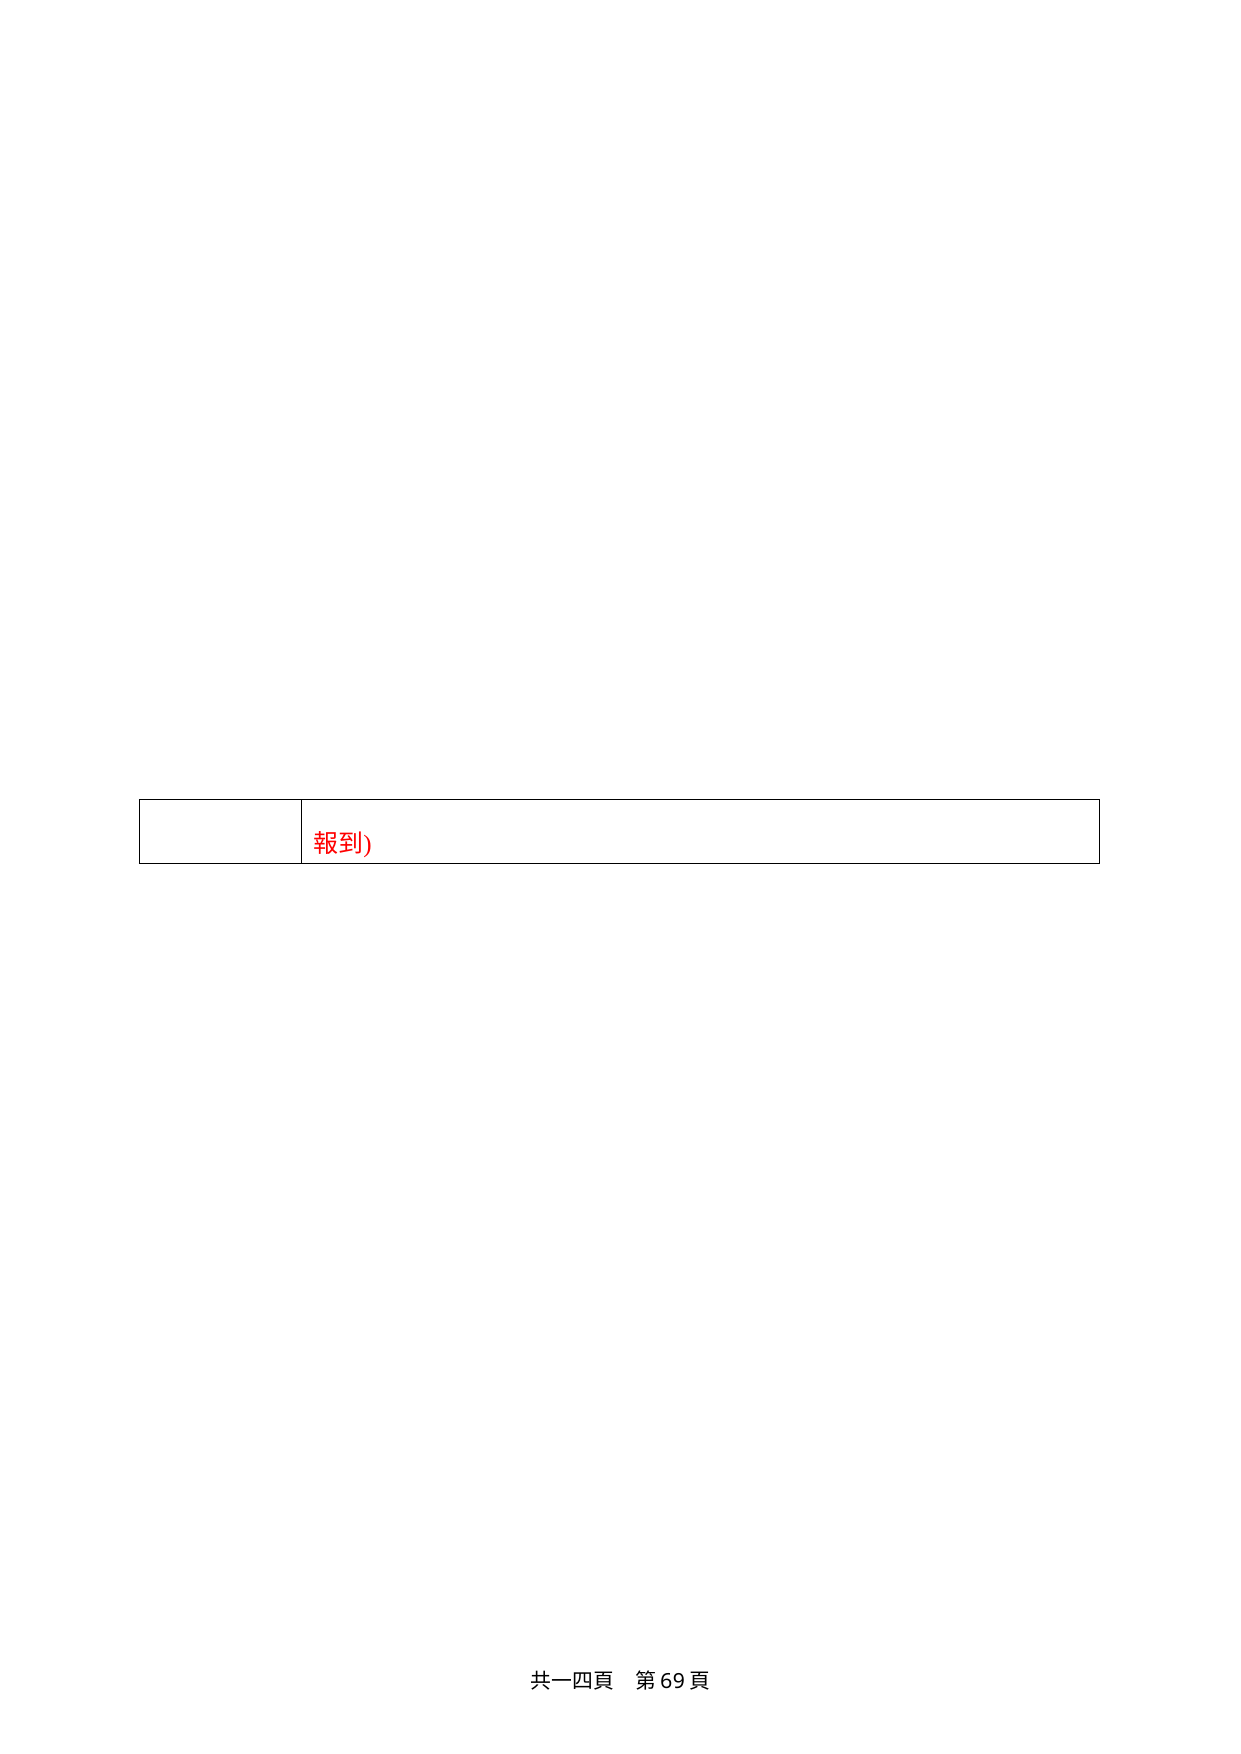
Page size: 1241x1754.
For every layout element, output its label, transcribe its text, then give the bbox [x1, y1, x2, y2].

table_cell [140, 800, 301, 863]
table_cell 報到) [302, 800, 1099, 863]
